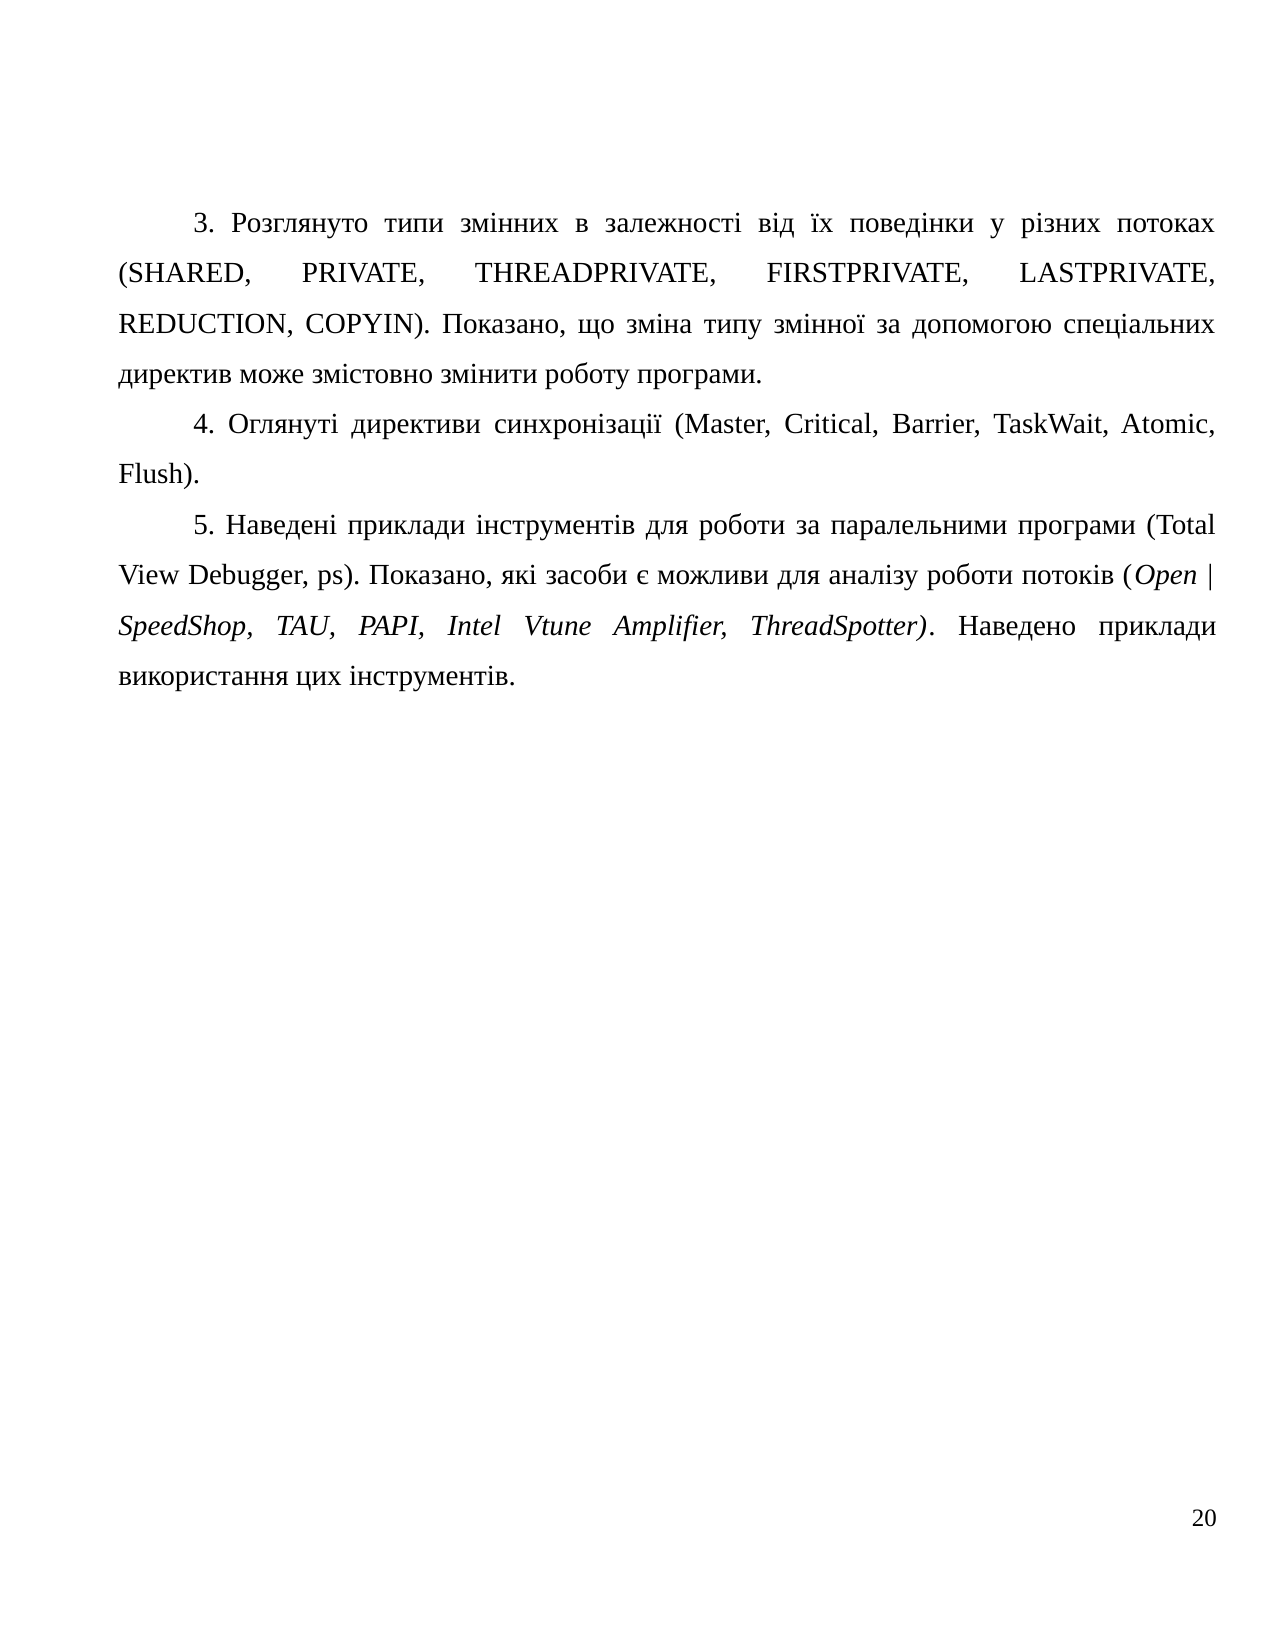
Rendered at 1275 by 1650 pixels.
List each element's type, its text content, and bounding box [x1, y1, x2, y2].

text 5. Наведені приклади інструментів для роботи за паралельними програми (Total View Debugger, ps). Показано, які засоби є можливи для аналізу роботи потоків (Open | SpeedShop, TAU, PAPI, Intel Vtune Amplifier, ThreadSpotter). Наведено приклади використання цих інструментів. [118, 507, 1216, 691]
text 4. Оглянуті директиви синхронізації (Master, Critical, Barrier, TaskWait, Atomic, Flush). [118, 406, 1216, 490]
text 3. Розглянуто типи змінних в залежності від їх поведінки у різних потоках (SHARED, PRIVATE, THREADPRIVATE, FIRSTPRIVATE, LASTPRIVATE, REDUCTION, COPYIN). Показано, що зміна типу змінної за допомогою спеціальних директив може змістовно змінити роботу програми. [118, 205, 1216, 389]
